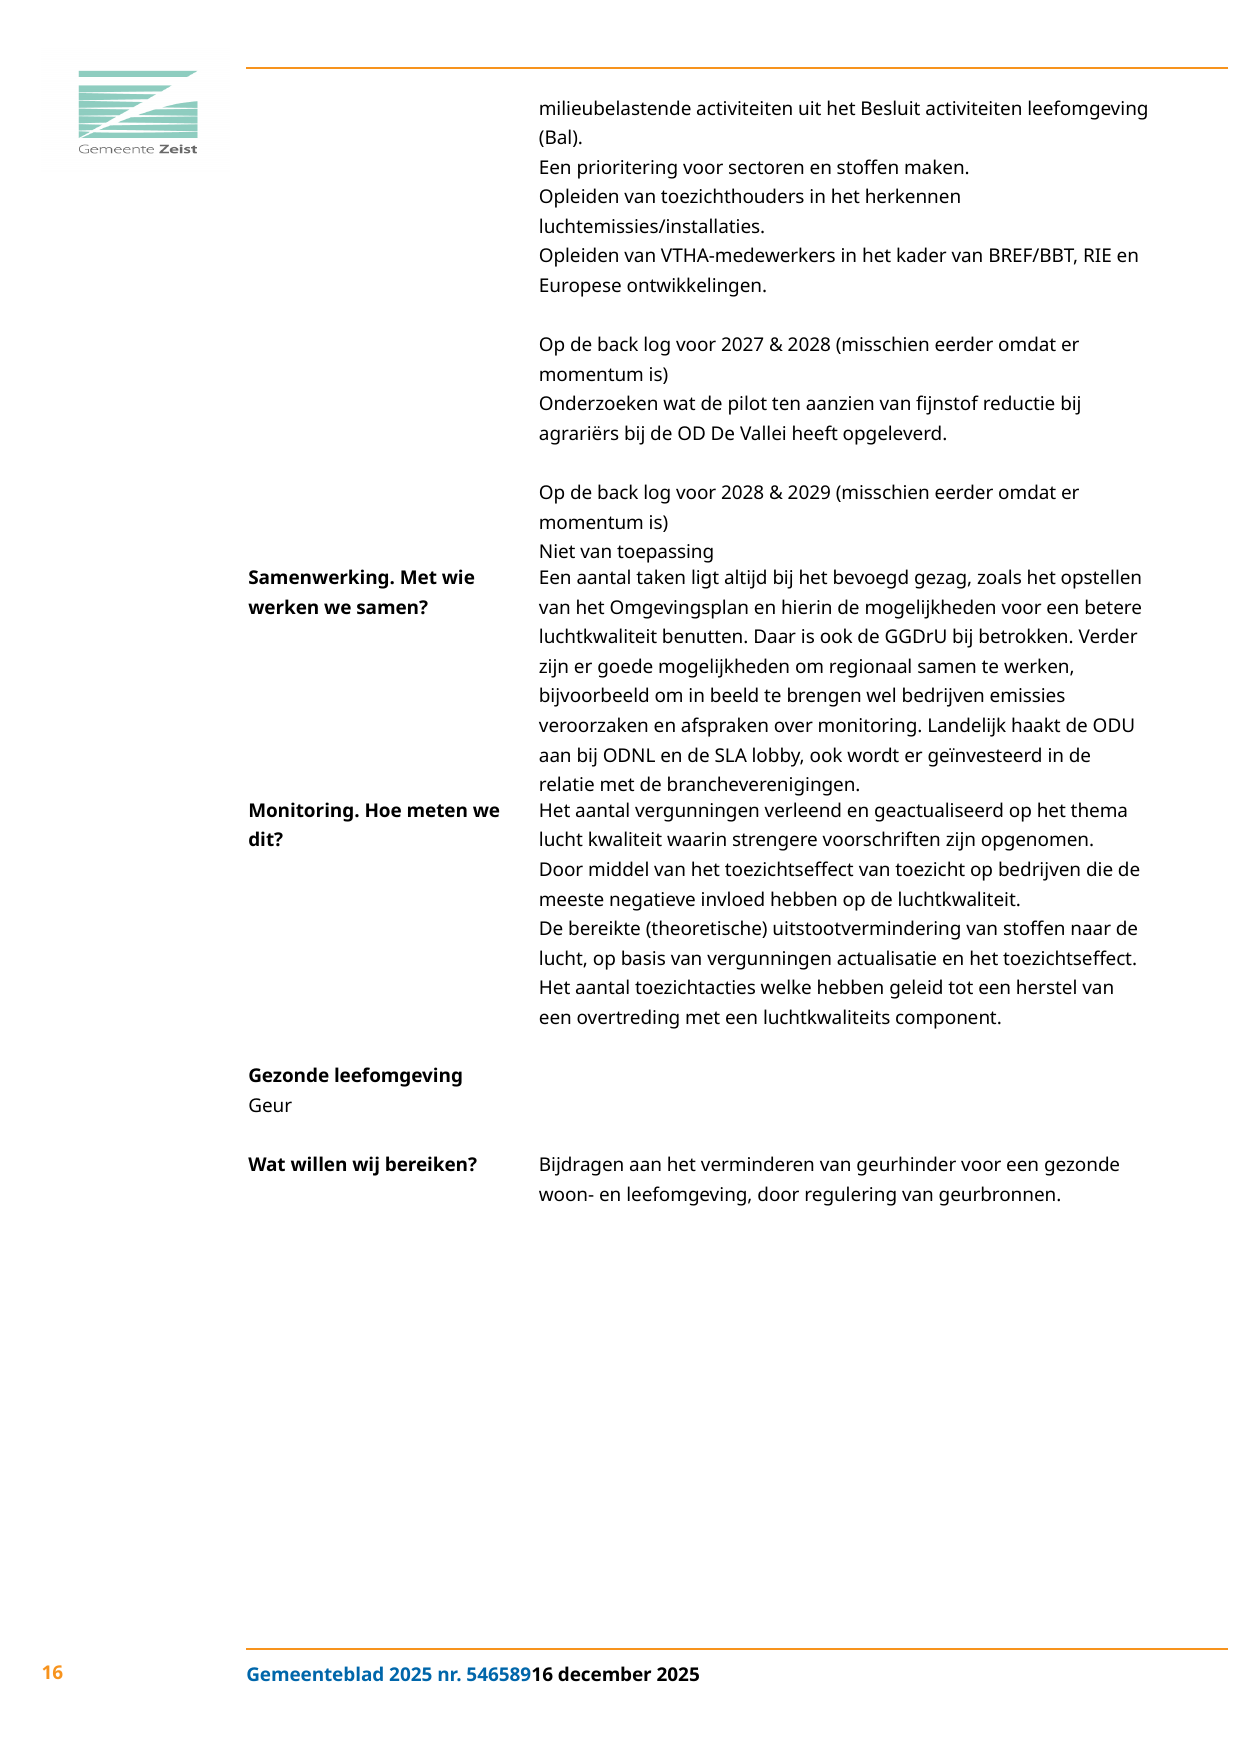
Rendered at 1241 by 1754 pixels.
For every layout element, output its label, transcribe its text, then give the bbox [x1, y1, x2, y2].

table_header Bijdragen aan het verminderen van geurhinder voor een gezonde woon- en leefomgeving, door regulering van geurbronnen. [539, 1152, 1152, 1207]
text Gezonde leefomgeving [248, 1063, 1152, 1088]
table_cell Een aantal taken ligt altijd bij het bevoegd gezag, zoals het opstellen van het Omgevingsplan en hierin de mogelijkheden voor een betere luchtkwaliteit benutten. Daar is ook de GGDrU bij betrokken. Verder zijn er goede mogelijkheden om regionaal samen te werken, bijvoorbeeld om in beeld te brengen wel bedrijven emissies veroorzaken en afspraken over monitoring. Landelijk haakt de ODU aan bij ODNL en de SLA lobby, ook wordt er geïnvesteerd in de relatie met de brancheverenigingen. [539, 564, 1152, 797]
table_cell Samenwerking. Met wie werken we samen? [248, 564, 539, 797]
table_cell Monitoring. Hoe meten we dit? [248, 797, 539, 1030]
picture [41, 47, 231, 172]
table_cell milieubelastende activiteiten uit het Besluit activiteiten leefomgeving (Bal). Een prioritering voor sectoren en stoffen maken. Opleiden van toezichthouders in het herkennen luchtemissies/installaties. Opleiden van VTHA-medewerkers in het kader van BREF/BBT, RIE en Europese ontwikkelingen. Op de back log voor 2027 & 2028 (misschien eerder omdat er momentum is) Onderzoeken wat de pilot ten aanzien van fijnstof reductie bij agrariërs bij de OD De Vallei heeft opgeleverd. Op de back log voor 2028 & 2029 (misschien eerder omdat er momentum is) Niet van toepassing [539, 95, 1152, 564]
table_cell [248, 95, 539, 564]
table_cell Het aantal vergunningen verleend en geactualiseerd op het thema lucht kwaliteit waarin strengere voorschriften zijn opgenomen. Door middel van het toezichtseffect van toezicht op bedrijven die de meeste negatieve invloed hebben op de luchtkwaliteit. De bereikte (theoretische) uitstootvermindering van stoffen naar de lucht, op basis van vergunningen actualisatie en het toezichtseffect. Het aantal toezichtacties welke hebben geleid tot een herstel van een overtreding met een luchtkwaliteits component. [539, 797, 1152, 1030]
table_header Wat willen wij bereiken? [248, 1152, 539, 1207]
text Geur [248, 1092, 1152, 1118]
